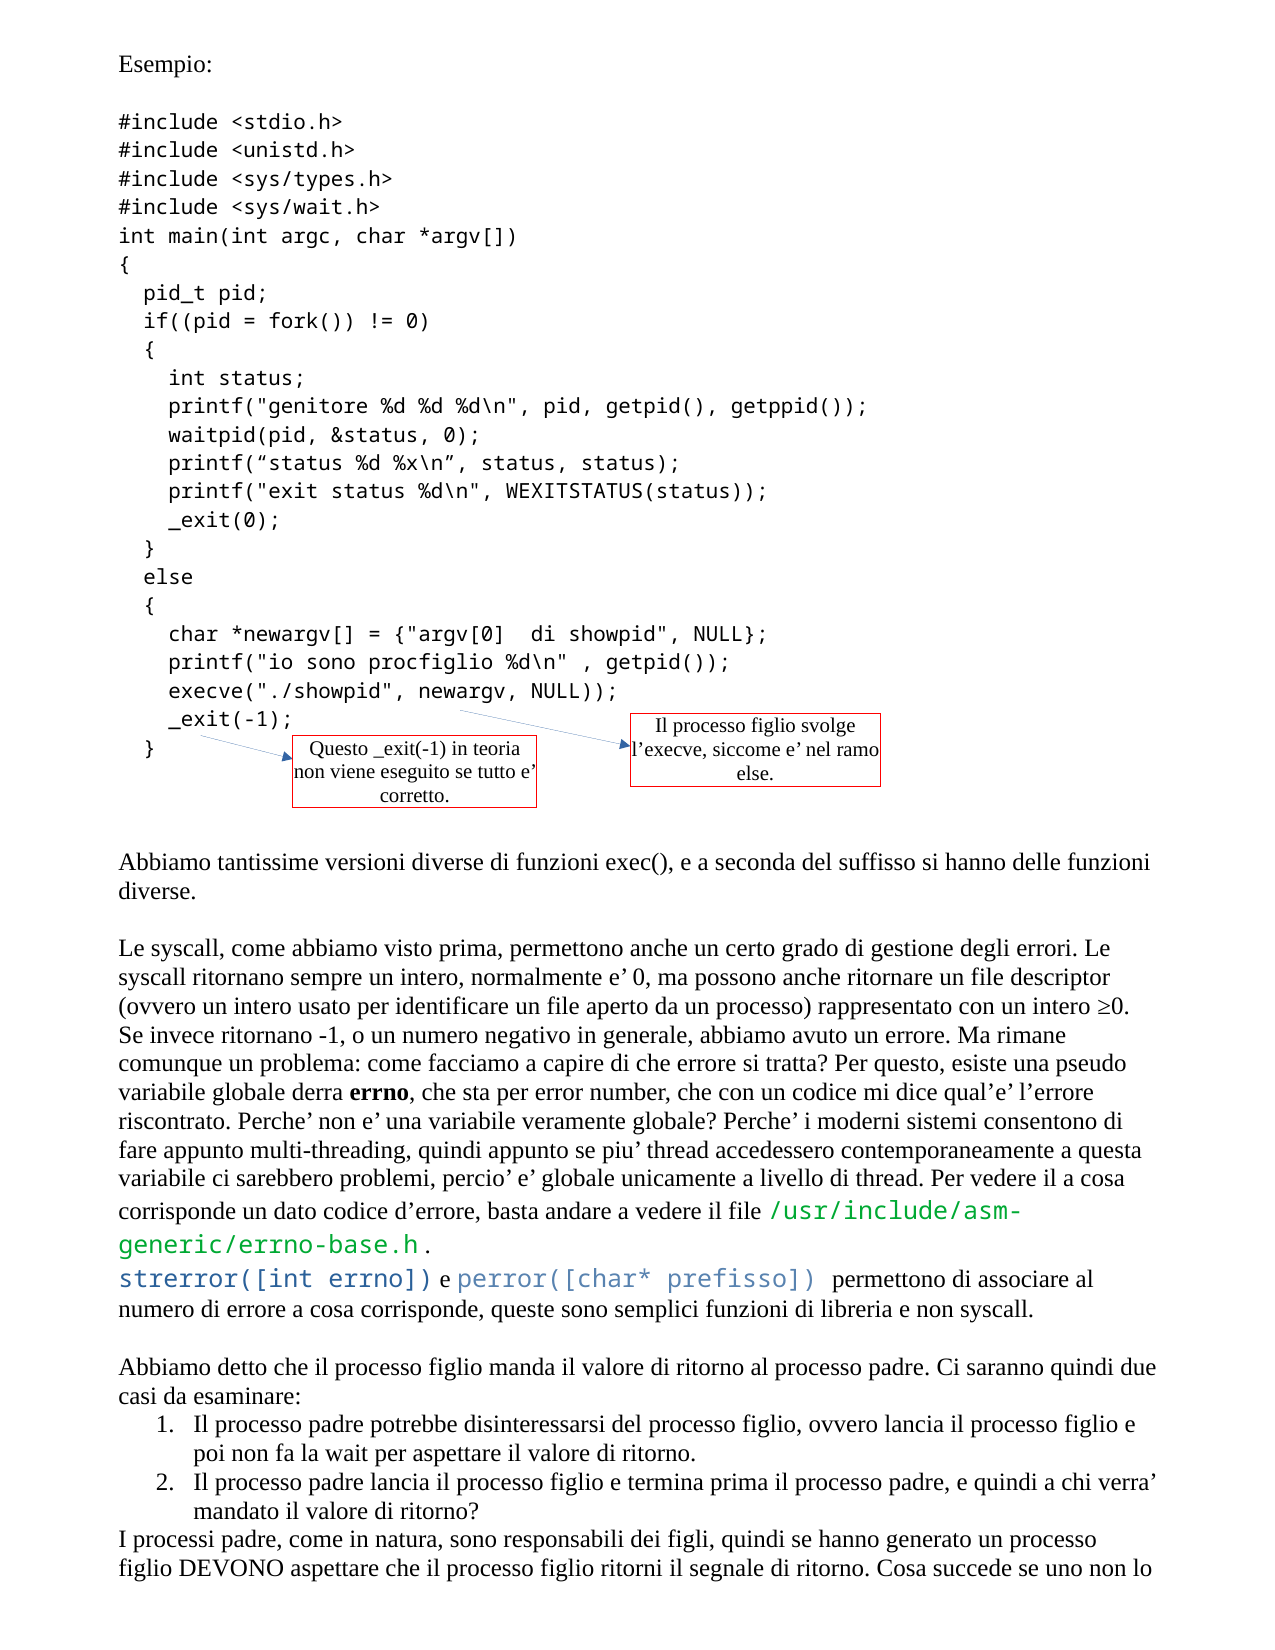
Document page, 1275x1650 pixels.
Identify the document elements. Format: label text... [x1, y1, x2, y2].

text _exit(0); [118, 505, 1157, 533]
text } [631, 733, 880, 761]
text printf("io sono procfiglio %d\n" , getpid()); [118, 647, 1157, 676]
text #include <sys/wait.h> [118, 192, 1157, 221]
text Esempio: [118, 49, 1157, 78]
text I processi padre, come in natura, sono responsabili dei figli, quindi se hanno generato un processo figlio DEVONO aspettare che il processo figlio ritorni il segnale di ritorno. Cosa succede se uno non lo [118, 1524, 1157, 1582]
text } [118, 533, 1157, 562]
list Il processo padre lancia il processo figlio e termina prima il processo padre, e quindi a chi verra’ mandato il valore di ritorno? [156, 1467, 1157, 1524]
text #include <unistd.h> [118, 135, 1157, 164]
text #include <stdio.h> [118, 107, 1157, 135]
text } [881, 733, 1157, 761]
list Il processo padre potrebbe disinteressarsi del processo figlio, ovvero lancia il processo figlio e poi non fa la wait per aspettare il valore di ritorno. [156, 1409, 1157, 1467]
text Le syscall, come abbiamo visto prima, permettono anche un certo grado di gestione degli errori. Le syscall ritornano sempre un intero, normalmente e’ 0, ma possono anche ritornare un file descriptor (ovvero un intero usato per identificare un file aperto da un processo) rappresentato con un intero ≥0. Se invece ritornano -1, o un numero negativo in generale, abbiamo avuto un errore. Ma rimane comunque un problema: come facciamo a capire di che errore si tratta? Per questo, esiste una pseudo variabile globale derra errno, che sta per error number, che con un codice mi dice qual’e’ l’errore riscontrato. Perche’ non e’ una variabile veramente globale? Perche’ i moderni sistemi consentono di fare appunto multi-threading, quindi appunto se piu’ thread accedessero contemporaneamente a questa variabile ci sarebbero problemi, percio’ e’ globale unicamente a livello di thread. Per vedere il a cosa corrisponde un dato codice d’errore, basta andare a vedere il file /usr/include/asm-generic/errno-base.h . [118, 933, 1157, 1260]
text Abbiamo detto che il processo figlio manda il valore di ritorno al processo padre. Ci saranno quindi due casi da esaminare: [118, 1352, 1157, 1409]
text printf("exit status %d\n", WEXITSTATUS(status)); [118, 477, 1157, 505]
text int main(int argc, char *argv[]) [118, 221, 1157, 249]
text waitpid(pid, &status, 0); [118, 420, 1157, 448]
text } [293, 736, 536, 761]
text printf(“status %d %x\n”, status, status); [118, 448, 1157, 477]
text { [118, 590, 1157, 619]
text pid_t pid; [118, 278, 1157, 306]
text _exit(-1); [118, 704, 1157, 733]
text #include <sys/types.h> [118, 164, 1157, 192]
text else [118, 562, 1157, 590]
text } [118, 733, 630, 761]
text printf("genitore %d %d %d\n", pid, getpid(), getppid()); [118, 391, 1157, 420]
text char *newargv[] = {"argv[0] di showpid", NULL}; [118, 619, 1157, 647]
text } [574, 733, 630, 745]
text { [118, 334, 1157, 363]
text if((pid = fork()) != 0) [118, 306, 1157, 334]
text Abbiamo tantissime versioni diverse di funzioni exec(), e a seconda del suffisso si hanno delle funzioni diverse. [118, 847, 1157, 905]
text strerror([int errno]) e perror([char* prefisso]) permettono di associare al numero di errore a cosa corrisponde, queste sono semplici funzioni di libreria e non syscall. [118, 1260, 1157, 1323]
text { [118, 249, 1157, 278]
text execve("./showpid", newargv, NULL)); [118, 676, 1157, 704]
text int status; [118, 363, 1157, 391]
